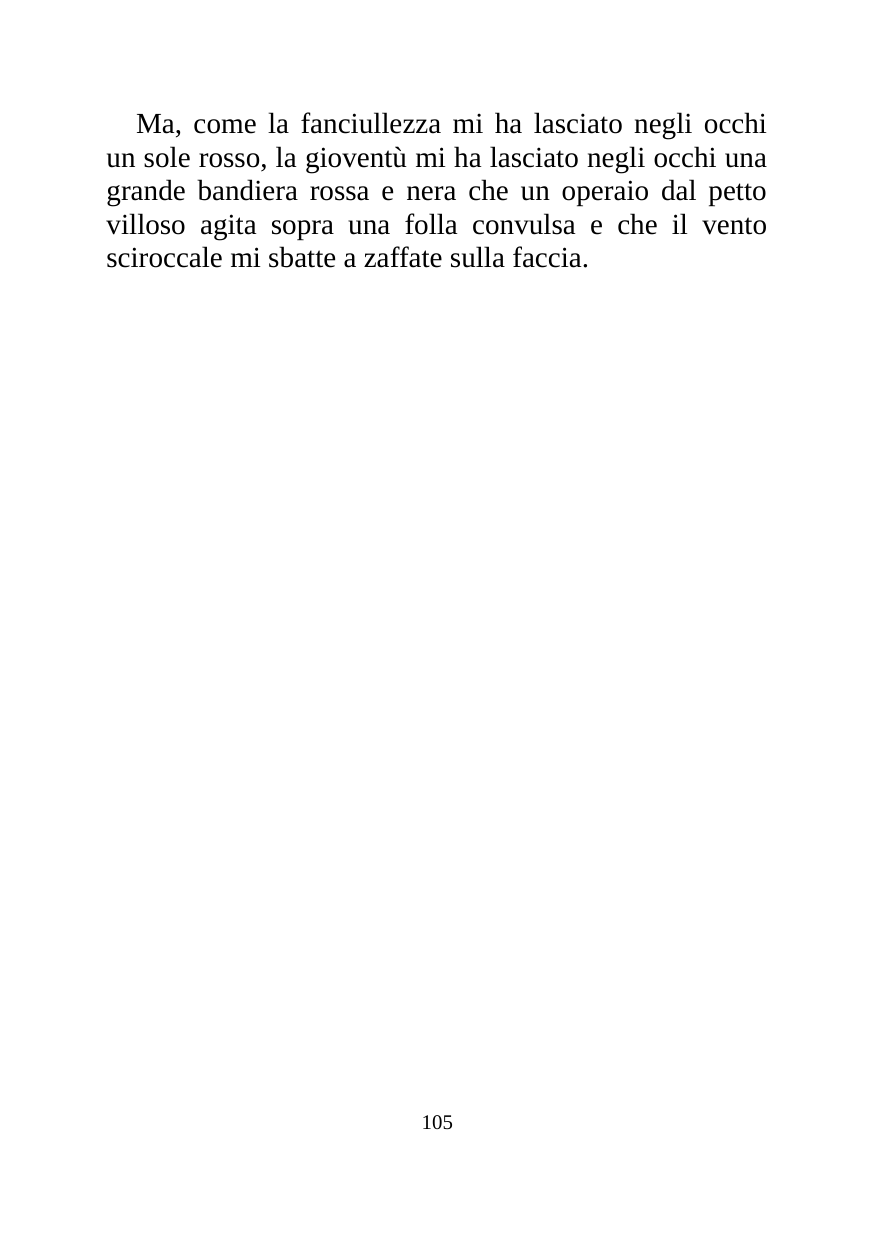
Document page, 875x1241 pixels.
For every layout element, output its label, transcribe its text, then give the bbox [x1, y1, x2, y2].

text Ma, come la fanciullezza mi ha lasciato negli occhi un sole rosso, la gioventù mi ha lasciato negli occhi una grande bandiera rossa e nera che un operaio dal petto villoso agita sopra una folla convulsa e che il vento sciroccale mi sbatte a zaffate sulla faccia. [106, 106, 768, 274]
